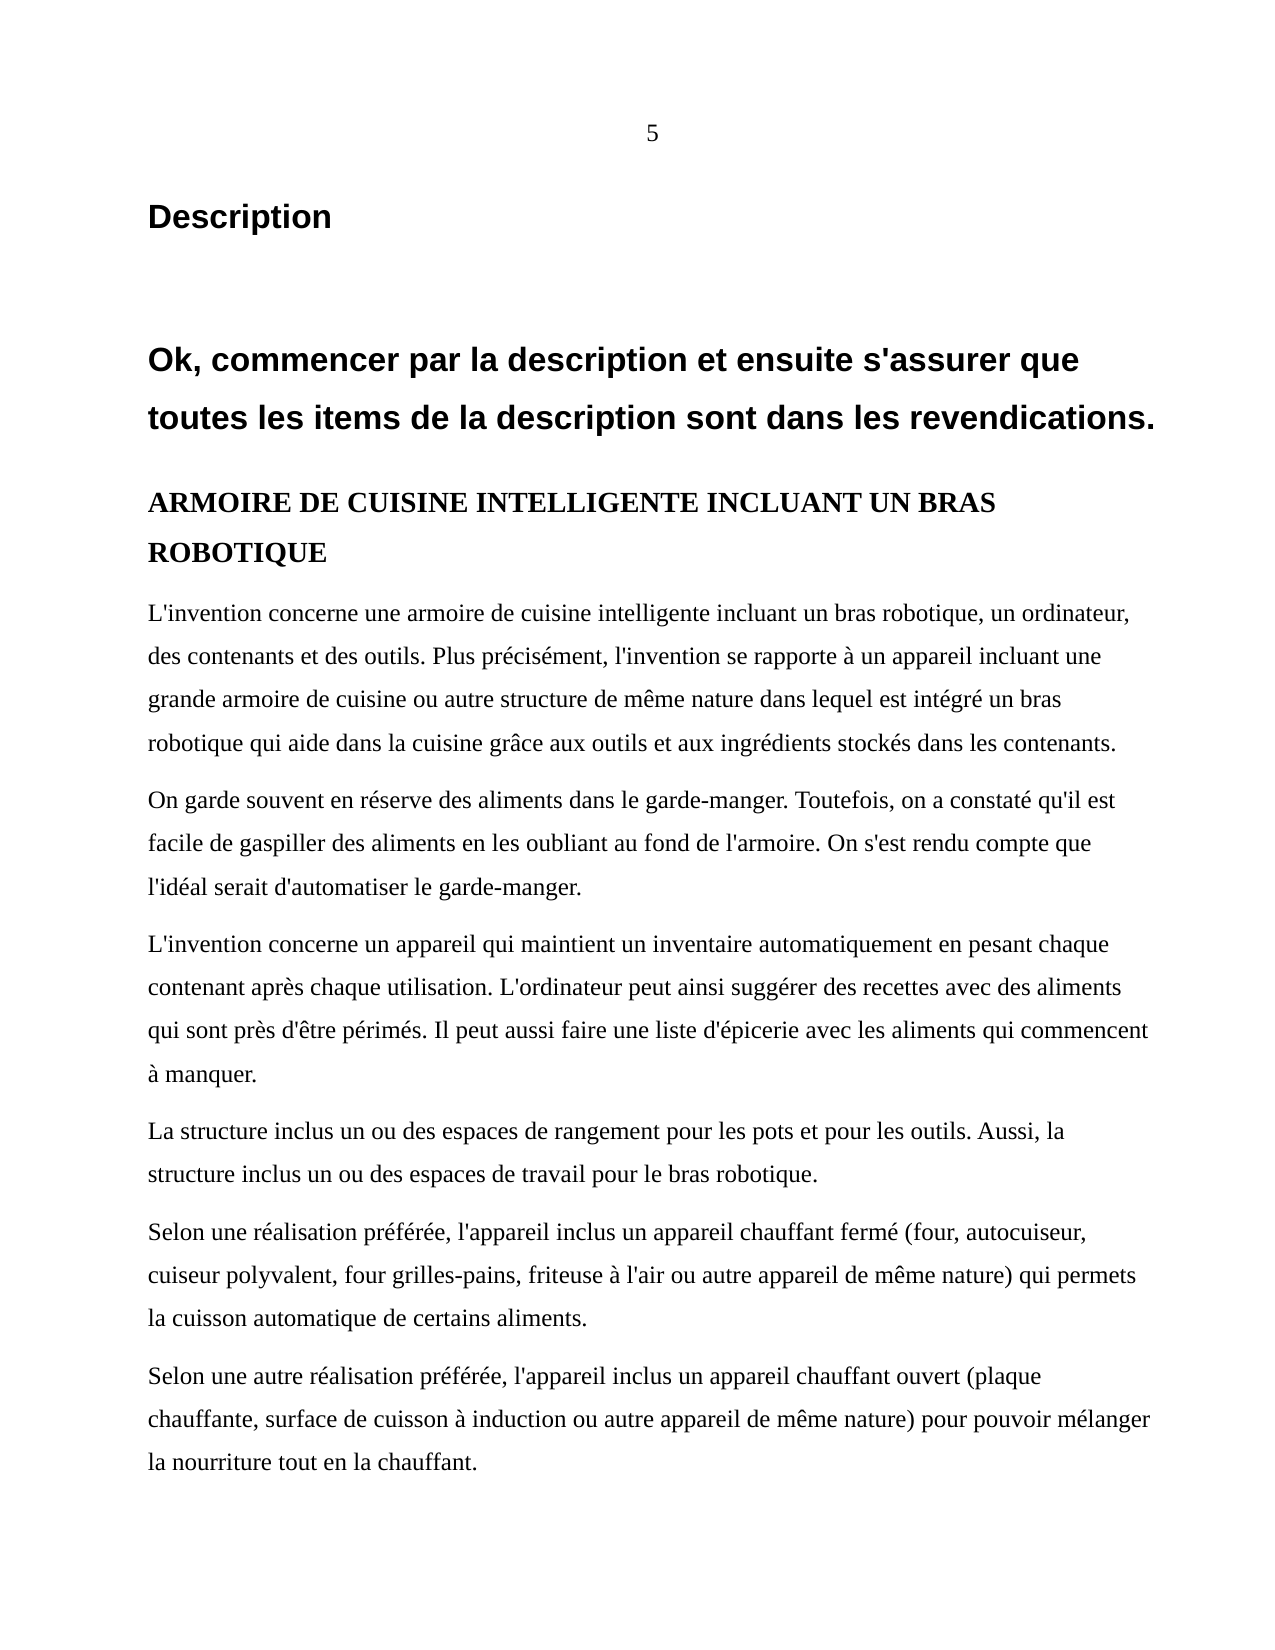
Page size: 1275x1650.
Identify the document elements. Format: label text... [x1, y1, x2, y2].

text Ok, commencer par la description et ensuite s'assurer que toutes les items de la description sont dans les revendications. [148, 340, 1157, 437]
text On garde souvent en réserve des aliments dans le garde-manger. Toutefois, on a constaté qu'il est facile de gaspiller des aliments en les oubliant au fond de l'armoire. On s'est rendu compte que l'idéal serait d'automatiser le garde-manger. [148, 785, 1157, 900]
text Selon une autre réalisation préférée, l'appareil inclus un appareil chauffant ouvert (plaque chauffante, surface de cuisson à induction ou autre appareil de même nature) pour pouvoir mélanger la nourriture tout en la chauffant. [148, 1361, 1157, 1476]
subtitle ARMOIRE DE CUISINE INTELLIGENTE INCLUANT UN BRAS ROBOTIQUE [148, 485, 1157, 569]
text L'invention concerne une armoire de cuisine intelligente incluant un bras robotique, un ordinateur, des contenants et des outils. Plus précisément, l'invention se rapporte à un appareil incluant une grande armoire de cuisine ou autre structure de même nature dans lequel est intégré un bras robotique qui aide dans la cuisine grâce aux outils et aux ingrédients stockés dans les contenants. [148, 598, 1157, 756]
subtitle Description [148, 197, 1157, 236]
text Selon une réalisation préférée, l'appareil inclus un appareil chauffant fermé (four, autocuiseur, cuiseur polyvalent, four grilles-pains, friteuse à l'air ou autre appareil de même nature) qui permets la cuisson automatique de certains aliments. [148, 1217, 1157, 1332]
text La structure inclus un ou des espaces de rangement pour les pots et pour les outils. Aussi, la structure inclus un ou des espaces de travail pour le bras robotique. [148, 1116, 1157, 1188]
text L'invention concerne un appareil qui maintient un inventaire automatiquement en pesant chaque contenant après chaque utilisation. L'ordinateur peut ainsi suggérer des recettes avec des aliments qui sont près d'être périmés. Il peut aussi faire une liste d'épicerie avec les aliments qui commencent à manquer. [148, 929, 1157, 1087]
